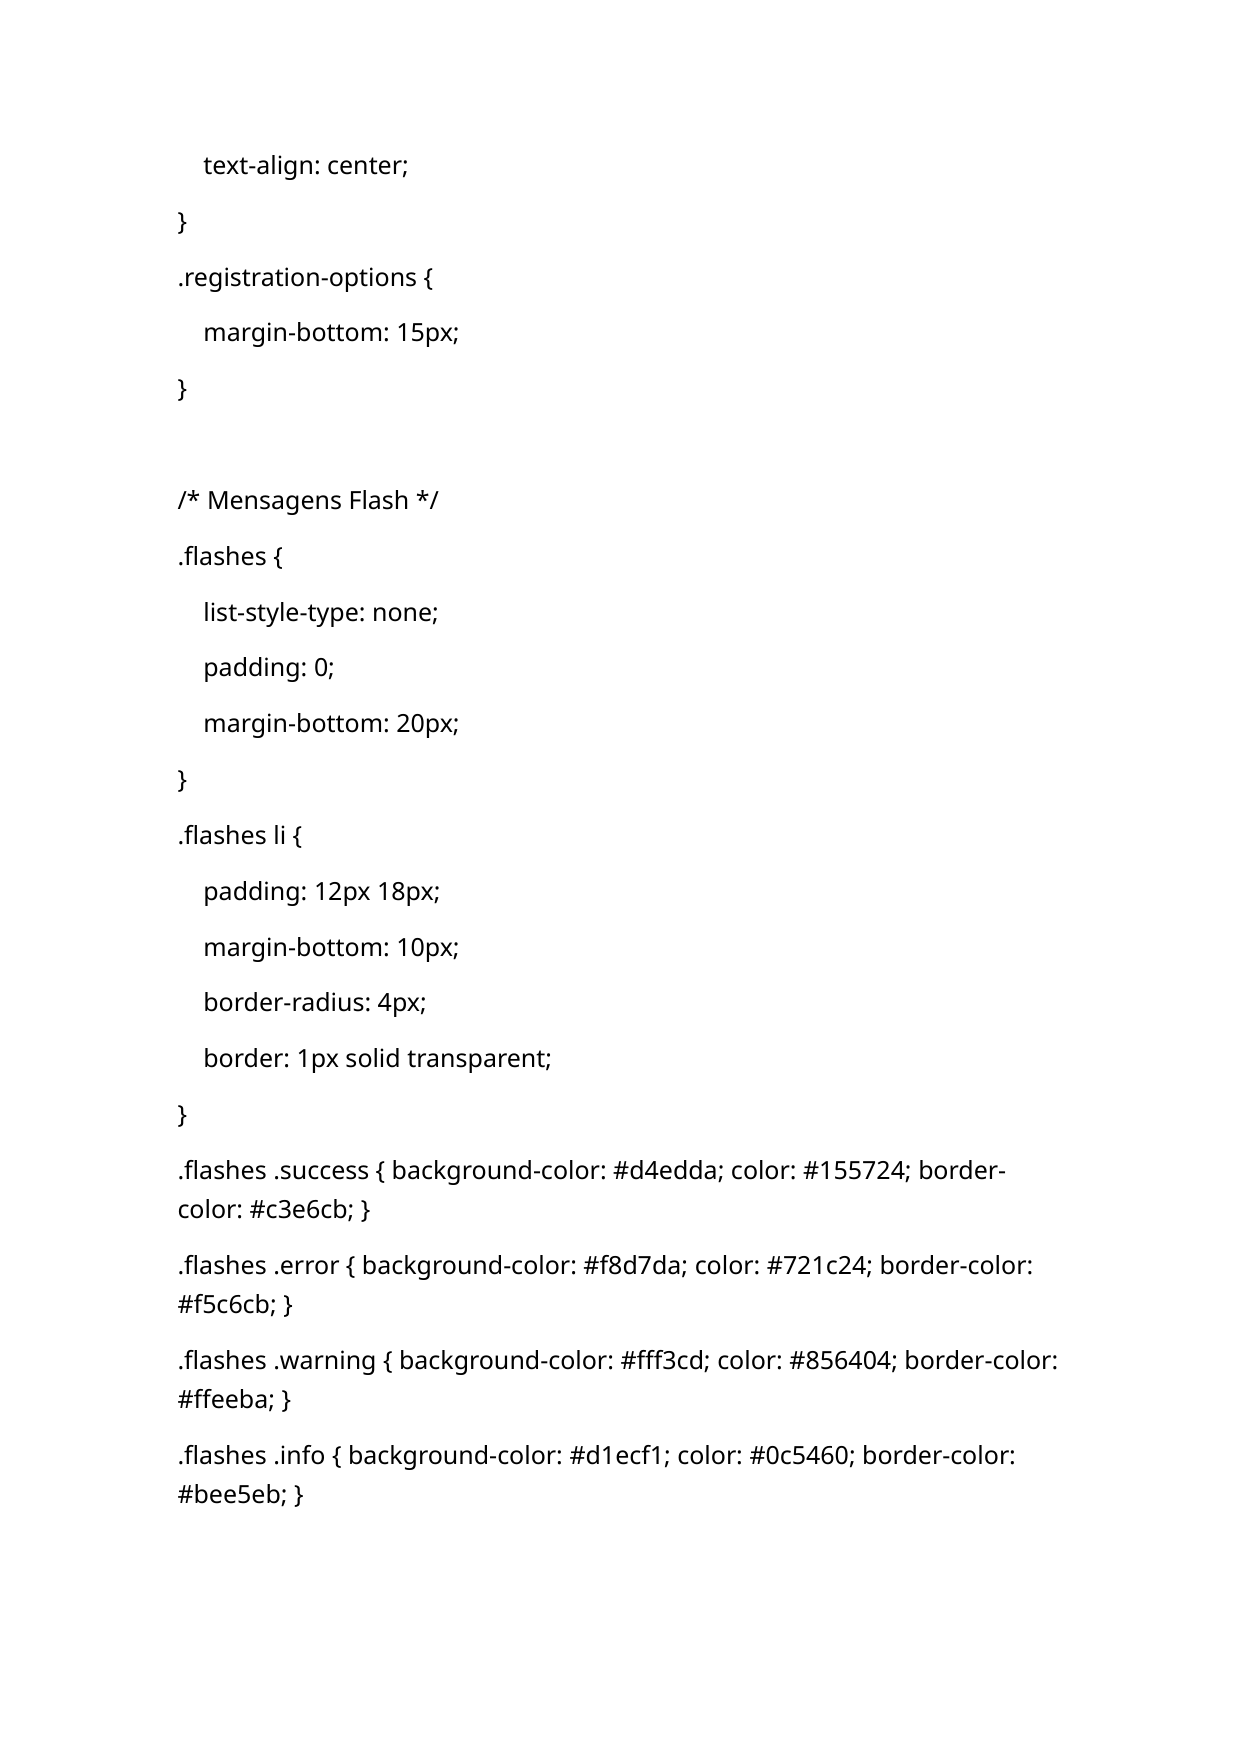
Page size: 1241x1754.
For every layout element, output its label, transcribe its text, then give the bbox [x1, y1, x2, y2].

text .flashes .error { background-color: #f8d7da; color: #721c24; border-color: #f5c6cb; } [177, 1248, 1063, 1321]
text border: 1px solid transparent; [177, 1041, 1063, 1075]
text } [177, 203, 1063, 237]
text margin-bottom: 20px; [177, 706, 1063, 740]
text .flashes li { [177, 818, 1063, 852]
text margin-bottom: 15px; [177, 315, 1063, 349]
text } [177, 371, 1063, 405]
text .flashes .info { background-color: #d1ecf1; color: #0c5460; border-color: #bee5eb; } [177, 1438, 1063, 1511]
text margin-bottom: 10px; [177, 929, 1063, 963]
text padding: 12px 18px; [177, 873, 1063, 907]
text .flashes .success { background-color: #d4edda; color: #155724; border-color: #c3e6cb; } [177, 1153, 1063, 1226]
text border-radius: 4px; [177, 985, 1063, 1019]
text .flashes .warning { background-color: #fff3cd; color: #856404; border-color: #ffeeba; } [177, 1343, 1063, 1416]
text } [177, 1097, 1063, 1131]
text text-align: center; [177, 148, 1063, 182]
text padding: 0; [177, 650, 1063, 684]
text list-style-type: none; [177, 594, 1063, 628]
text .registration-options { [177, 259, 1063, 293]
text /* Mensagens Flash */ [177, 483, 1063, 517]
text } [177, 762, 1063, 796]
text .flashes { [177, 538, 1063, 572]
